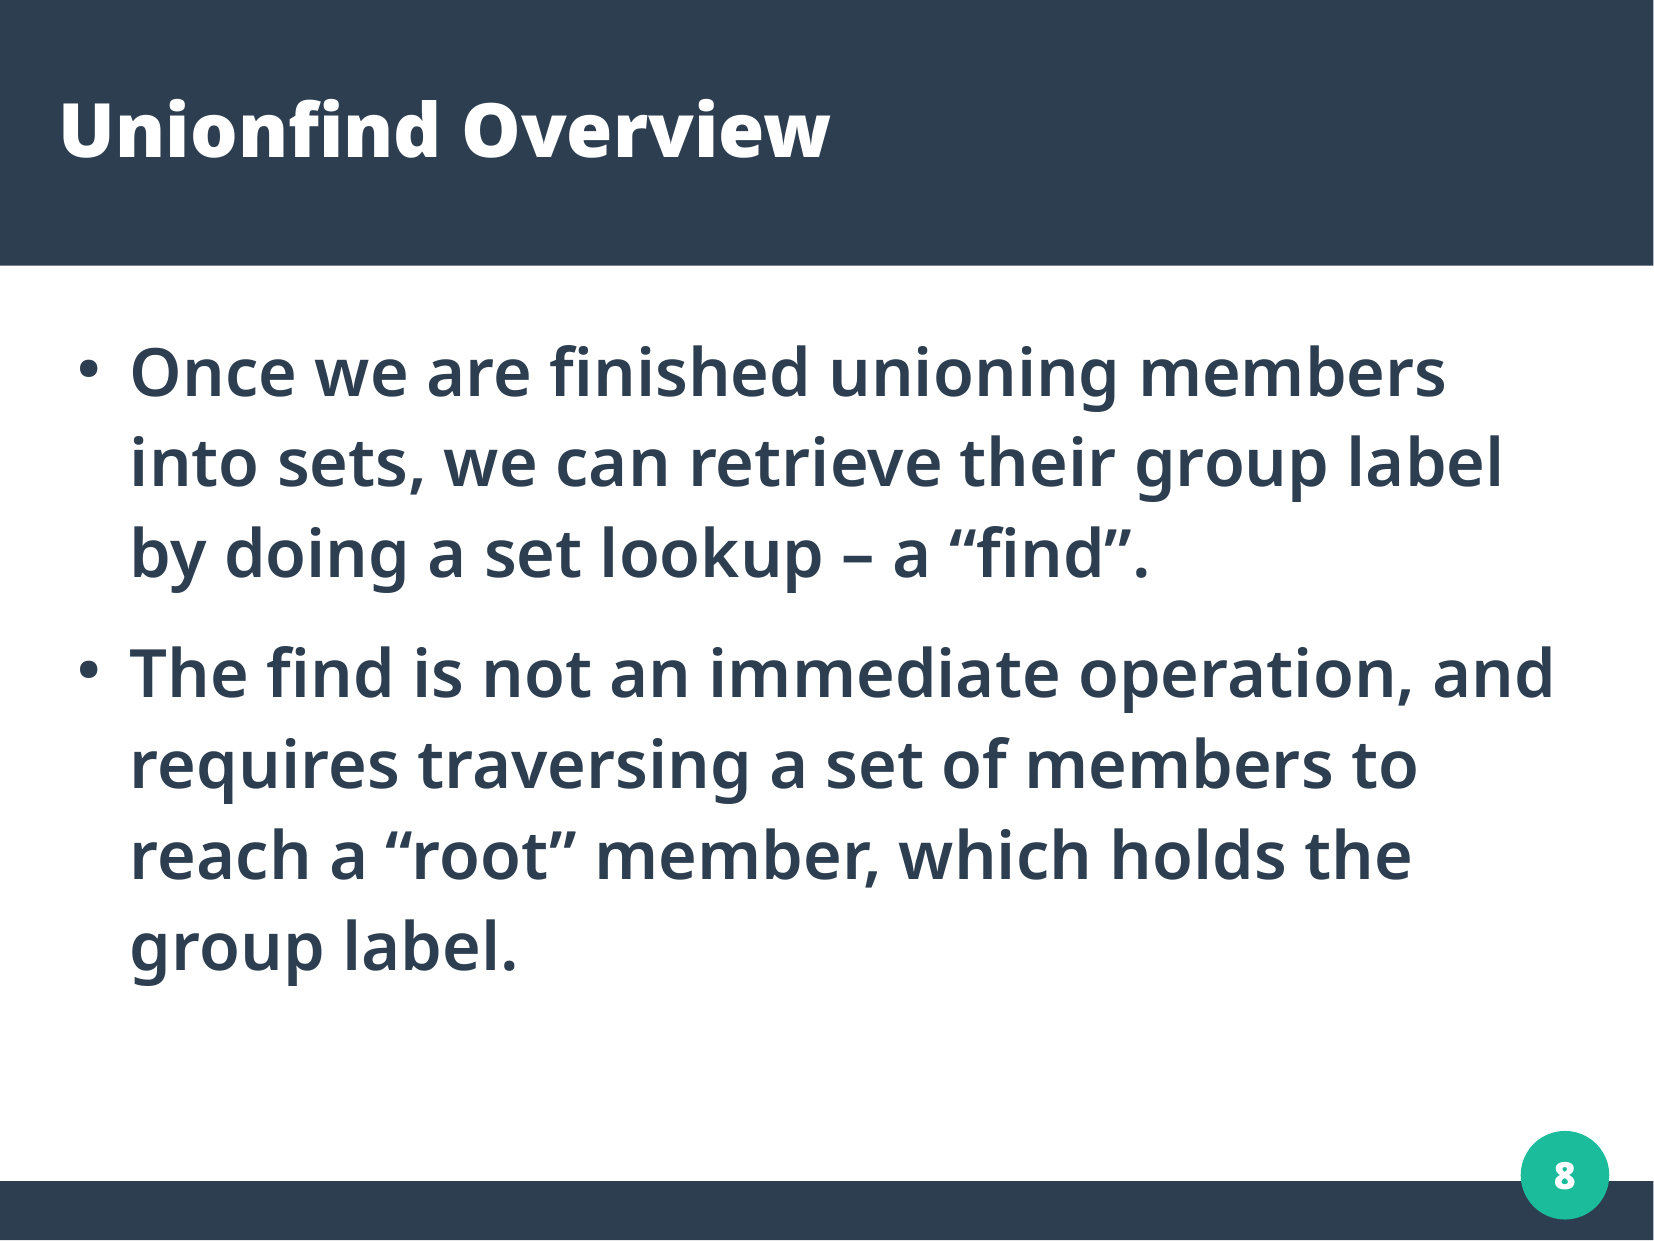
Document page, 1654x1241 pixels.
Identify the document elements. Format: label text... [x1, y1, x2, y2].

title Unionfind Overview [59, 49, 1595, 207]
list Once we are finished unioning members into sets, we can retrieve their group label by doing a set lookup – a “find”. The find is not an immediate operation, and requires traversing a set of members to reach a “root” member, which holds the group label. [59, 324, 1595, 1152]
